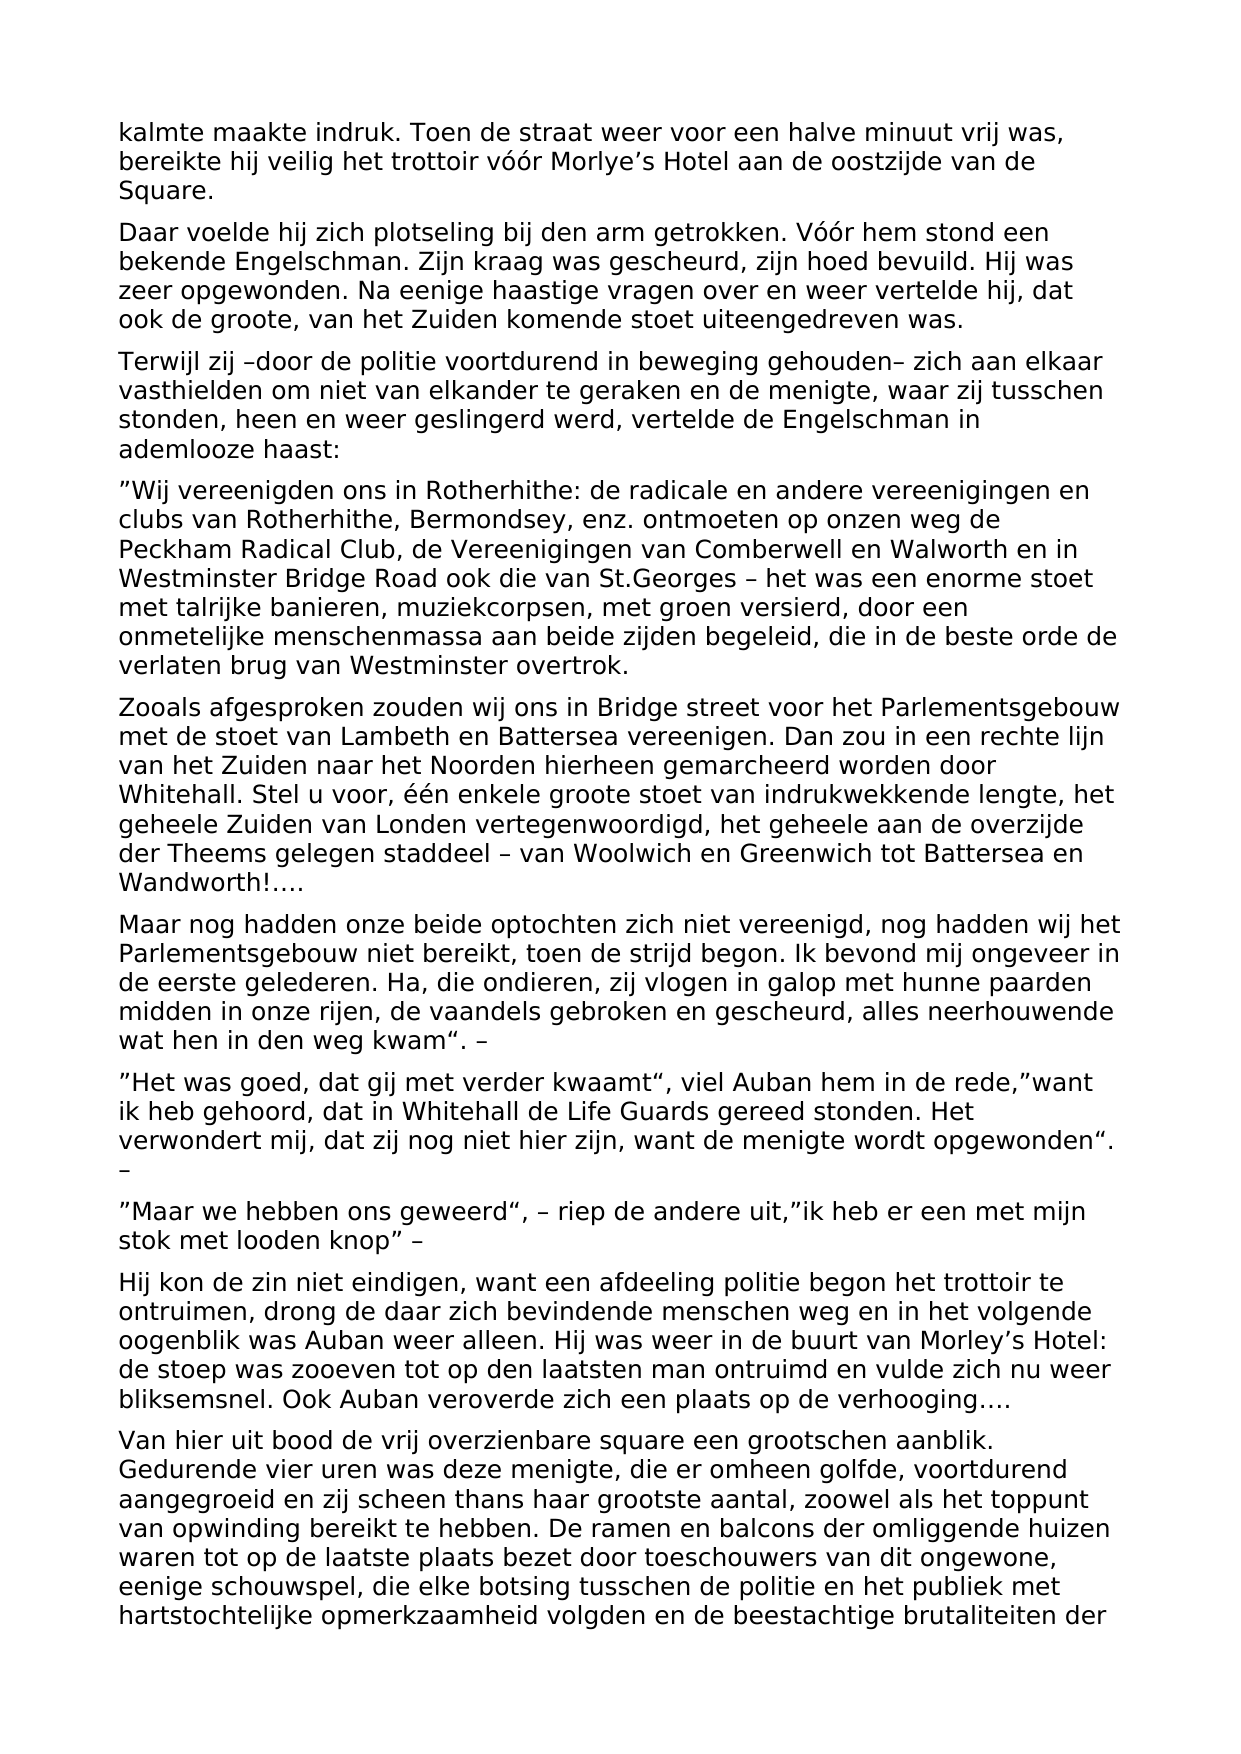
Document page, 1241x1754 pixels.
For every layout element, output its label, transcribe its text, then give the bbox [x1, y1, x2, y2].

text Van hier uit bood de vrij overzienbare square een grootschen aanblik. Gedurende vier uren was deze menigte, die er omheen golfde, voortdurend aangegroeid en zij scheen thans haar grootste aantal, zoowel als het toppunt van opwinding bereikt te hebben. De ramen en balcons der omliggende huizen waren tot op de laatste plaats bezet door toeschouwers van dit ongewone, eenige schouwspel, die elke botsing tusschen de politie en het publiek met hartstochtelijke opmerkzaamheid volgden en de beestachtige brutaliteiten der [118, 1426, 1122, 1631]
text ”Het was goed, dat gij met verder kwaamt“, viel Auban hem in de rede,”want ik heb gehoord, dat in Whitehall de Life Guards gereed stonden. Het verwondert mij, dat zij nog niet hier zijn, want de menigte wordt opgewonden“. – [118, 1068, 1122, 1185]
text kalmte maakte indruk. Toen de straat weer voor een halve minuut vrij was, bereikte hij veilig het trottoir vóór Morlye’s Hotel aan de oostzijde van de Square. [118, 118, 1122, 206]
text Zooals afgesproken zouden wij ons in Bridge street voor het Parlementsgebouw met de stoet van Lambeth en Battersea vereenigen. Dan zou in een rechte lijn van het Zuiden naar het Noorden hierheen gemarcheerd worden door Whitehall. Stel u voor, één enkele groote stoet van indrukwekkende lengte, het geheele Zuiden van Londen vertegenwoordigd, het geheele aan de overzijde der Theems gelegen staddeel – van Woolwich en Greenwich tot Battersea en Wandworth!…. [118, 693, 1122, 897]
text Daar voelde hij zich plotseling bij den arm getrokken. Vóór hem stond een bekende Engelschman. Zijn kraag was gescheurd, zijn hoed bevuild. Hij was zeer opgewonden. Na eenige haastige vragen over en weer vertelde hij, dat ook de groote, van het Zuiden komende stoet uiteengedreven was. [118, 218, 1122, 335]
text ”Maar we hebben ons geweerd“, – riep de andere uit,”ik heb er een met mijn stok met looden knop” – [118, 1197, 1122, 1256]
text Terwijl zij –door de politie voortdurend in beweging gehouden– zich aan elkaar vasthielden om niet van elkander te geraken en de menigte, waar zij tusschen stonden, heen en weer geslingerd werd, vertelde de Engelschman in ademlooze haast: [118, 347, 1122, 464]
text Hij kon de zin niet eindigen, want een afdeeling politie begon het trottoir te ontruimen‚ drong de daar zich bevindende menschen weg en in het volgende oogenblik was Auban weer alleen. Hij was weer in de buurt van Morley’s Hotel: de stoep was zooeven tot op den laatsten man ontruimd en vulde zich nu weer bliksemsnel. Ook Auban veroverde zich een plaats op de verhooging…. [118, 1268, 1122, 1414]
text ”Wij vereenigden ons in Rotherhithe: de radicale en andere vereenigingen en clubs van Rotherhithe, Bermondsey, enz. ontmoeten op onzen weg de Peckham Radical Club, de Vereenigingen van Comberwell en Walworth en in Westminster Bridge Road ook die van St.Georges – het was een enorme stoet met talrijke banieren, muziekcorpsen, met groen versierd, door een onmetelijke menschenmassa aan beide zijden begeleid, die in de beste orde de verlaten brug van Westminster overtrok. [118, 476, 1122, 681]
text Maar nog hadden onze beide optochten zich niet vereenigd, nog hadden wij het Parlementsgebouw niet bereikt, toen de strijd begon. Ik bevond mij ongeveer in de eerste gelederen. Ha, die ondieren, zij vlogen in galop met hunne paarden midden in onze rijen, de vaandels gebroken en gescheurd, alles neerhouwende wat hen in den weg kwam“. – [118, 910, 1122, 1056]
